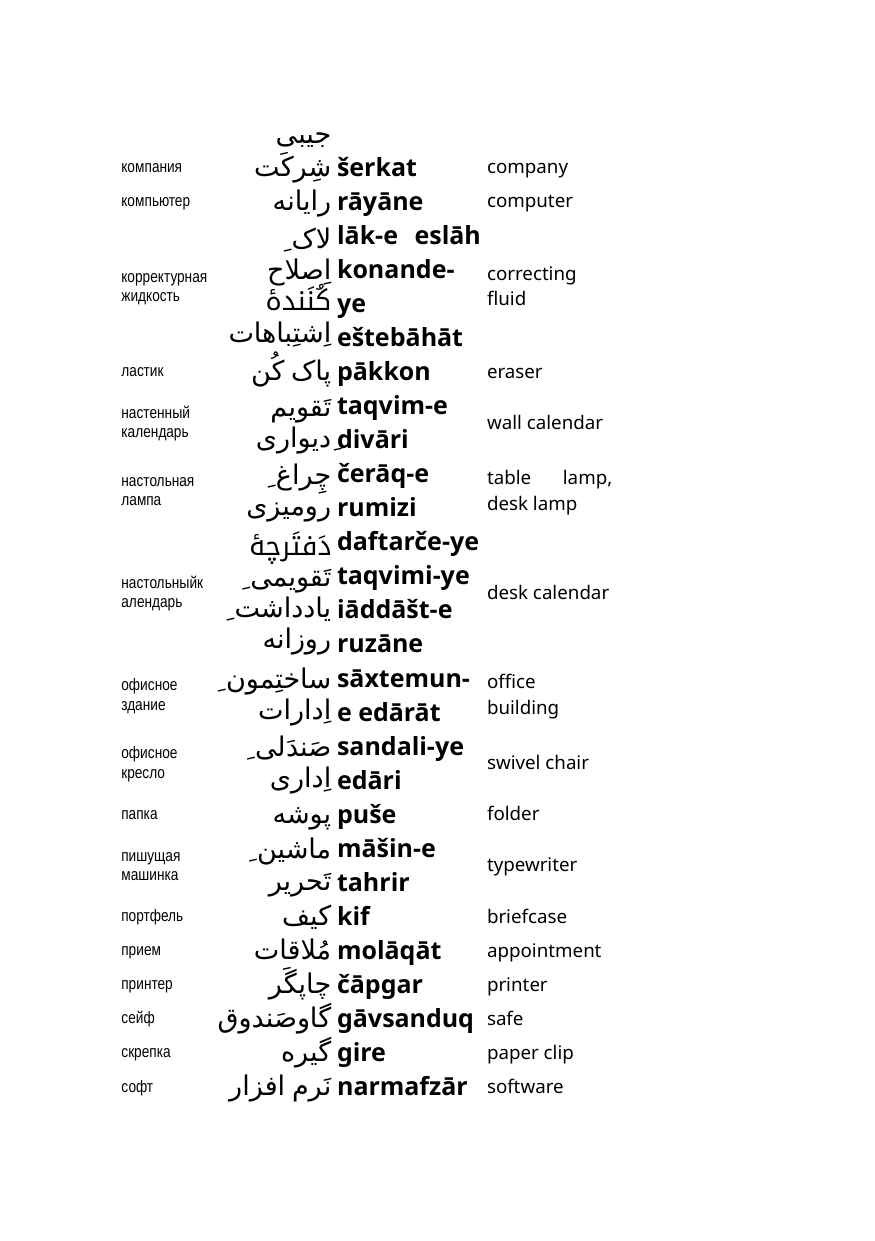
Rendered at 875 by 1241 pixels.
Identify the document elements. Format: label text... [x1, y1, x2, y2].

table_cell desk calendar [484, 524, 615, 660]
table_cell narmafzār [334, 1069, 484, 1103]
table_cell appointment [484, 933, 615, 967]
table_cell офисное кресло [118, 728, 212, 796]
table_cell software [484, 1069, 615, 1103]
table_cell kif [334, 899, 484, 933]
table_cell molāqāt [334, 933, 484, 967]
table_cell [334, 118, 484, 149]
table_cell ластик [118, 354, 212, 388]
table_cell دَفتَرچۀ تَقویمی ِ یادداشت ِ روزانه [212, 524, 334, 660]
table_cell نَرم افزار [212, 1069, 334, 1103]
table_cell taqvim-e divāri [334, 388, 484, 456]
table_cell настольныйкалендарь [118, 524, 212, 660]
table_cell прием [118, 933, 212, 967]
table_cell چِراغ ِ رومیزی [212, 456, 334, 524]
table_cell computer [484, 183, 615, 217]
table_cell رایانه [212, 183, 334, 217]
table_cell портфель [118, 899, 212, 933]
table_cell تَقویم ِدیواری [212, 388, 334, 456]
table_cell safe [484, 1001, 615, 1035]
table_cell paper clip [484, 1035, 615, 1069]
table_cell ِ جیبی [212, 118, 334, 149]
table_cell sandali-ye edāri [334, 728, 484, 796]
table_cell پوشه [212, 796, 334, 831]
table_cell swivel chair [484, 728, 615, 796]
table_cell daftarče-ye taqvimi-ye iāddāšt-e ruzāne [334, 524, 484, 660]
table_cell принтер [118, 967, 212, 1001]
table_cell софт [118, 1069, 212, 1103]
table_cell sāxtemun-e edārāt [334, 660, 484, 728]
table_cell скрепка [118, 1035, 212, 1069]
table_cell correcting fluid [484, 218, 615, 354]
table_cell گیره [212, 1035, 334, 1069]
table_cell сейф [118, 1001, 212, 1035]
table_cell čerāq-e rumizi [334, 456, 484, 524]
table_cell настольная лампа [118, 456, 212, 524]
table_cell компания [118, 149, 212, 183]
table_cell صَندَلی ِ اِداری [212, 728, 334, 796]
table_cell [484, 118, 615, 149]
table_cell šerkat [334, 149, 484, 183]
table_cell company [484, 149, 615, 183]
table_cell pākkon [334, 354, 484, 388]
table_cell ساختِمون ِ اِدارات [212, 660, 334, 728]
table_cell [118, 118, 212, 149]
table_cell gire [334, 1035, 484, 1069]
table_cell شِرکَت [212, 149, 334, 183]
table_cell گاوصَندوق [212, 1001, 334, 1035]
table_cell folder [484, 796, 615, 831]
table_cell puše [334, 796, 484, 831]
table_cell пишущая машинка [118, 831, 212, 899]
table_cell rāyāne [334, 183, 484, 217]
table_cell لاک ِ اِصلاح کُنَندۀ اِشتِباهات [212, 218, 334, 354]
table_cell printer [484, 967, 615, 1001]
table_cell پاک کُن [212, 354, 334, 388]
table_cell office building [484, 660, 615, 728]
table_cell چاپگَر [212, 967, 334, 1001]
table_cell کیف [212, 899, 334, 933]
table_cell typewriter [484, 831, 615, 899]
table_cell مُلاقات [212, 933, 334, 967]
table_cell čāpgar [334, 967, 484, 1001]
table_cell eraser [484, 354, 615, 388]
table_cell ماشین ِ تَحریر [212, 831, 334, 899]
table_cell māšin-e tahrir [334, 831, 484, 899]
table_cell table lamp, desk lamp [484, 456, 615, 524]
table_cell офисное здание [118, 660, 212, 728]
table_cell wall calendar [484, 388, 615, 456]
table_cell настенный календарь [118, 388, 212, 456]
table_cell briefcase [484, 899, 615, 933]
table_cell gāvsanduq [334, 1001, 484, 1035]
table_cell корректурная жидкость [118, 218, 212, 354]
table_cell lāk-e eslāh konande-ye eštebāhāt [334, 218, 484, 354]
table_cell компьютер [118, 183, 212, 217]
table_cell папка [118, 796, 212, 831]
